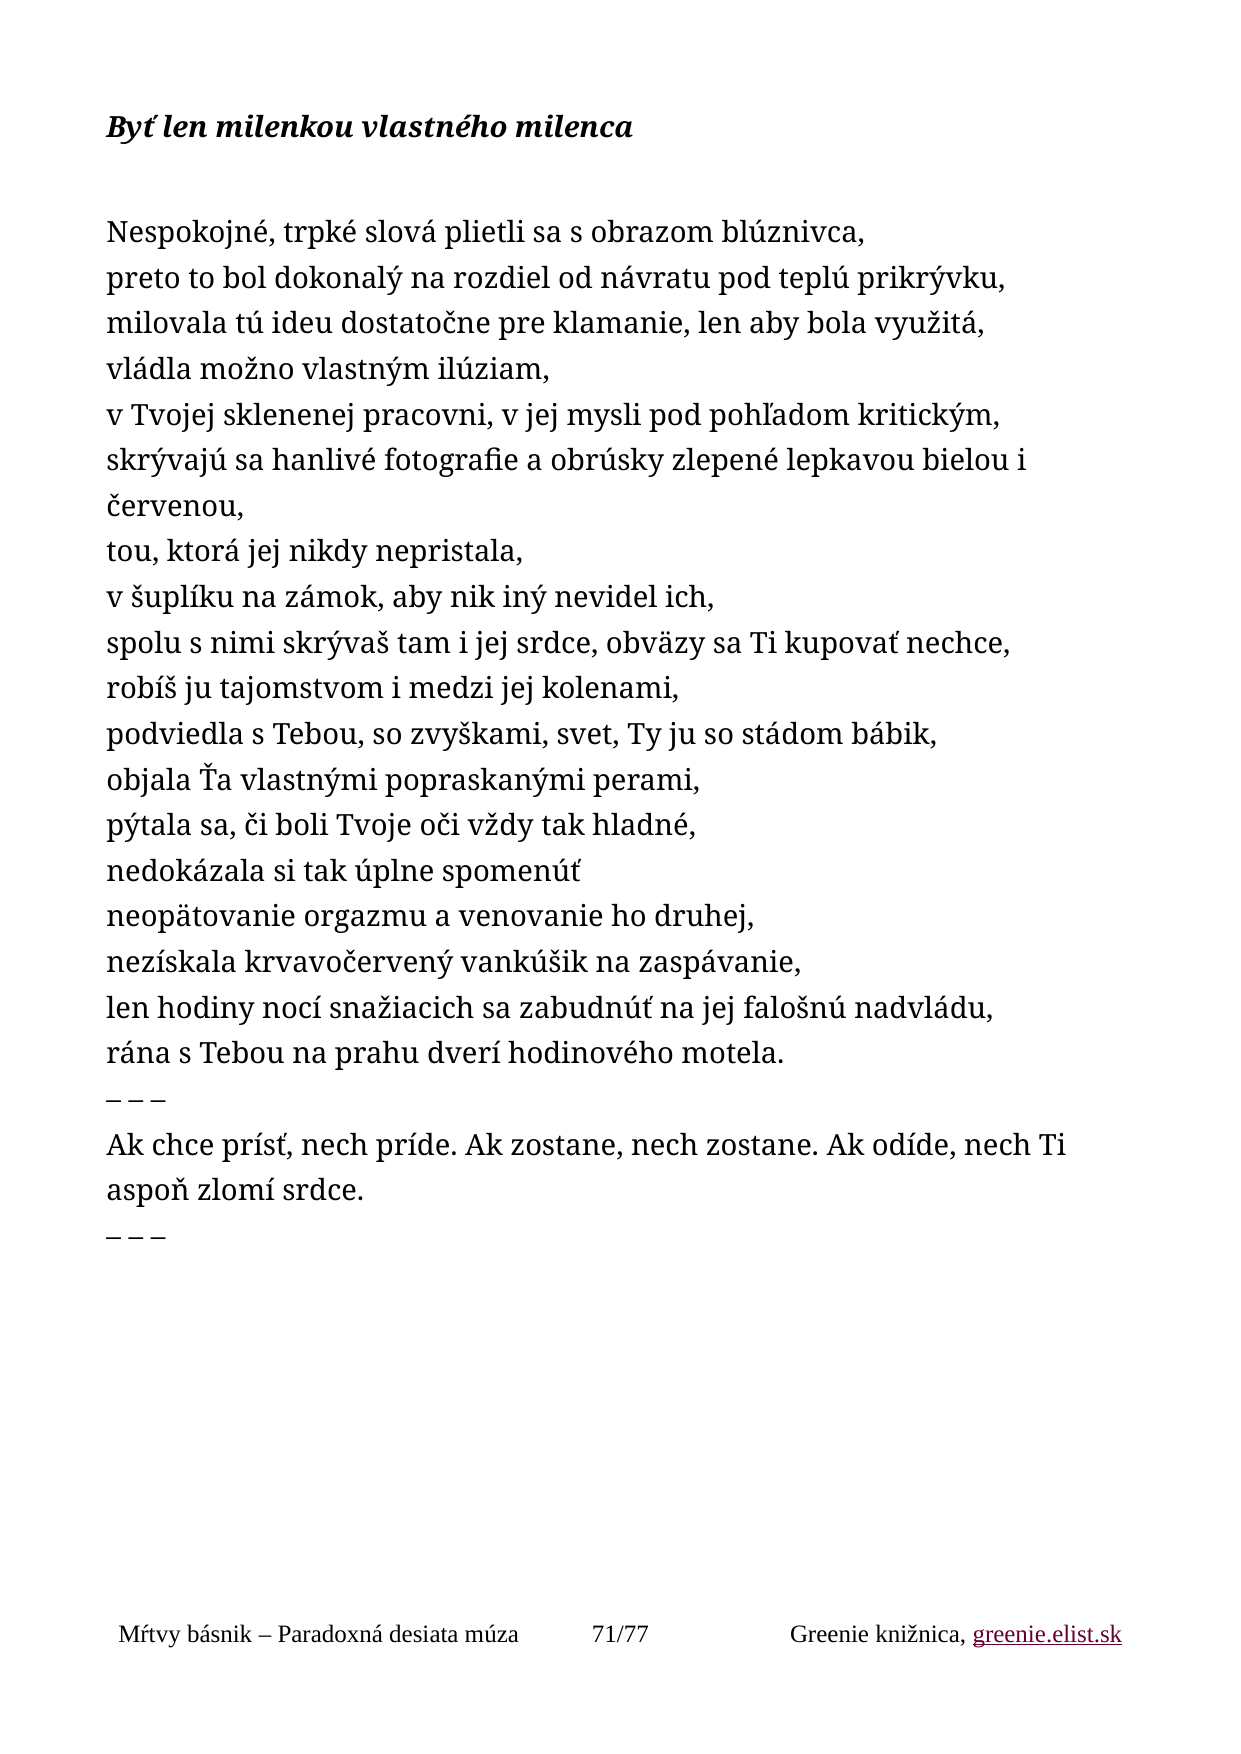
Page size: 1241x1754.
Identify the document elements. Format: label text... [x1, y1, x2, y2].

text pýtala sa, či boli Tvoje oči vždy tak hladné, [106, 804, 1134, 844]
text – – – [106, 1215, 1134, 1255]
text v šuplíku na zámok, aby nik iný nevidel ich, [106, 576, 1134, 616]
text rána s Tebou na prahu dverí hodinového motela. [106, 1033, 1134, 1072]
text Nespokojné, trpké slová plietli sa s obrazom blúznivca, [106, 211, 1134, 251]
text Ak chce prísť, nech príde. Ak zostane, nech zostane. Ak odíde, nech Ti aspoň zlomí srdce. [106, 1124, 1134, 1209]
text objala Ťa vlastnými popraskanými perami, [106, 759, 1134, 798]
text skrývajú sa hanlivé fotografie a obrúsky zlepené lepkavou bielou i červenou, [106, 439, 1134, 525]
text len hodiny nocí snažiacich sa zabudnúť na jej falošnú nadvládu, [106, 987, 1134, 1027]
text robíš ju tajomstvom i medzi jej kolenami, [106, 668, 1134, 707]
text spolu s nimi skrývaš tam i jej srdce, obväzy sa Ti kupovať nechce, [106, 622, 1134, 662]
text – – – [106, 1078, 1134, 1118]
text tou, ktorá jej nikdy nepristala, [106, 531, 1134, 570]
text milovala tú ideu dostatočne pre klamanie, len aby bola využitá, [106, 303, 1134, 342]
text preto to bol dokonalý na rozdiel od návratu pod teplú prikrývku, [106, 257, 1134, 297]
text neopätovanie orgazmu a venovanie ho druhej, [106, 896, 1134, 935]
text nezískala krvavočervený vankúšik na zaspávanie, [106, 941, 1134, 981]
text v Tvojej sklenenej pracovni, v jej mysli pod pohľadom kritickým, [106, 394, 1134, 433]
text podviedla s Tebou, so zvyškami, svet, Ty ju so stádom bábik, [106, 713, 1134, 753]
subtitle Byť len milenkou vlastného milenca [106, 106, 1134, 146]
text nedokázala si tak úplne spomenúť [106, 850, 1134, 890]
text vládla možno vlastným ilúziam, [106, 348, 1134, 388]
